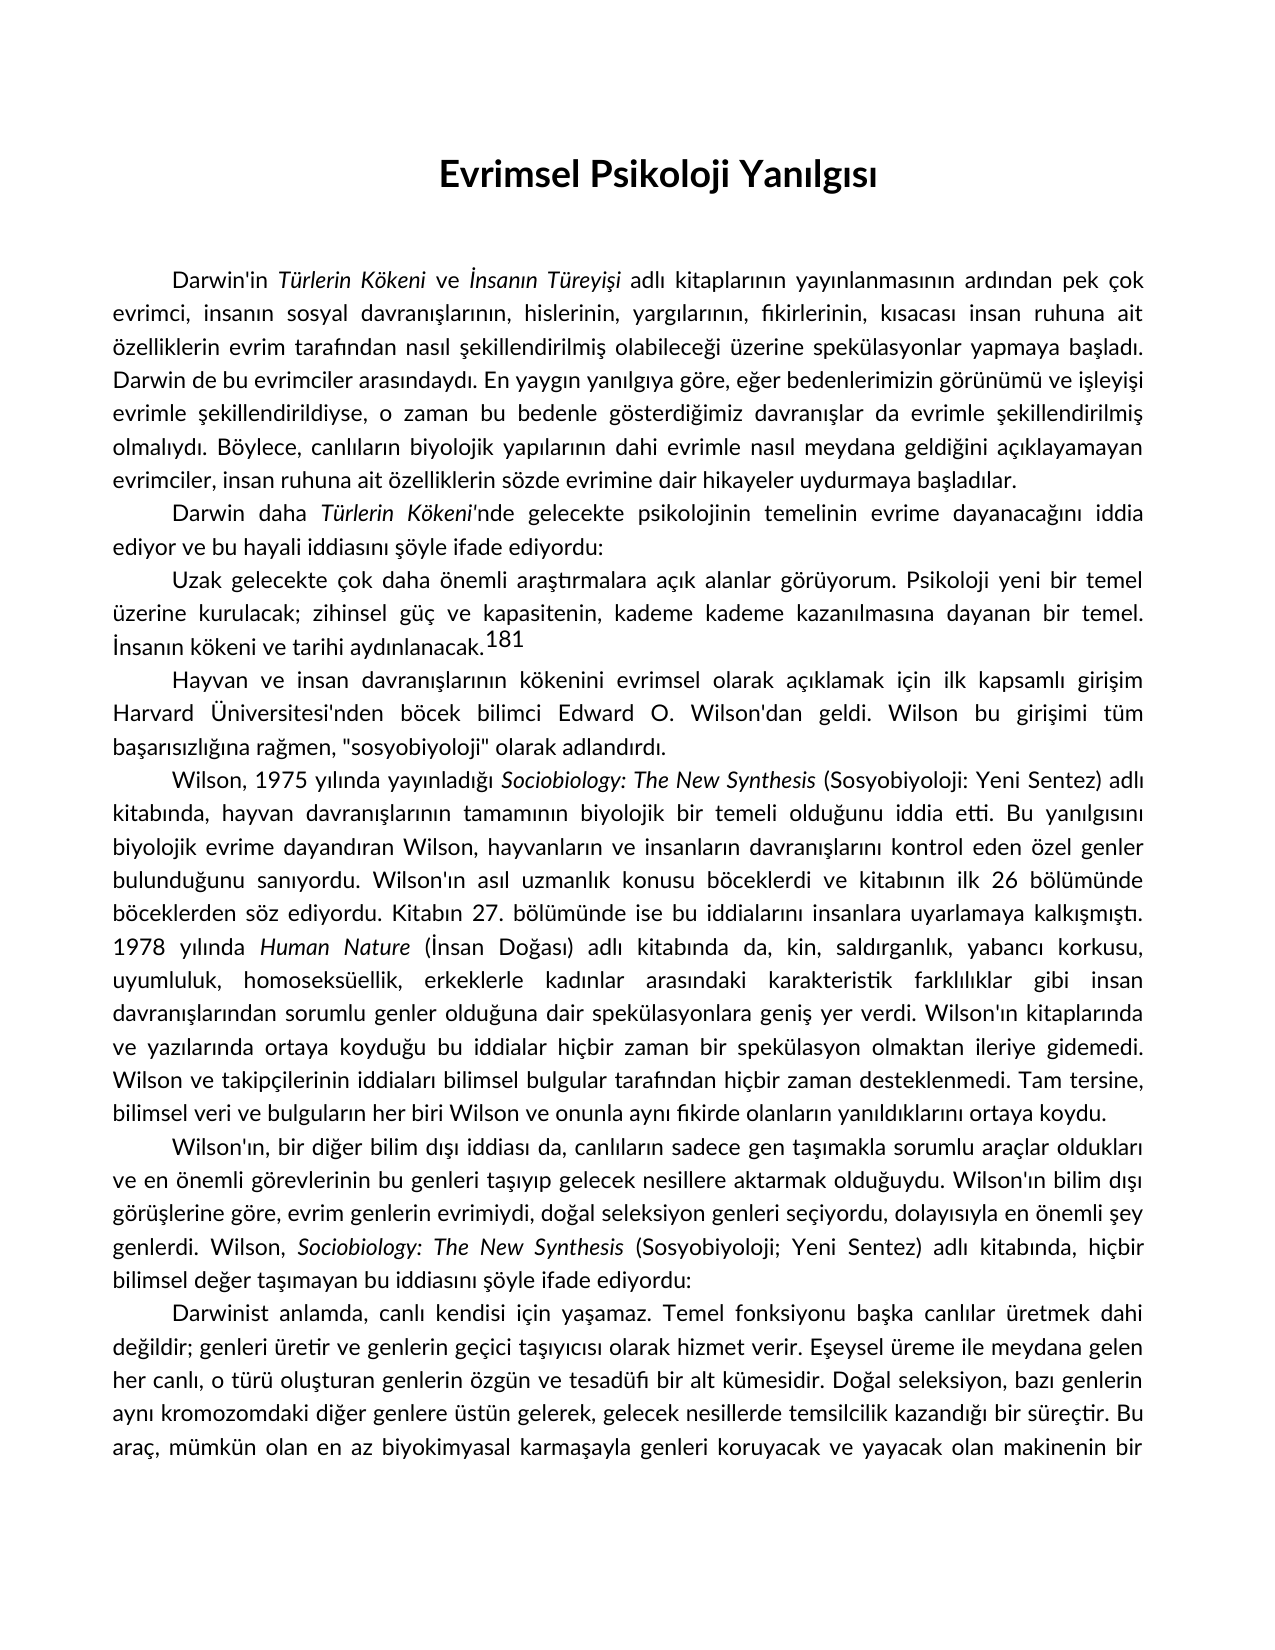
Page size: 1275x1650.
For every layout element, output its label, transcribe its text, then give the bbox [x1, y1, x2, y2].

text Darwinist anlamda, canlı kendisi için yaşamaz. Temel fonksiyonu başka canlılar üretmek dahi değildir; genleri üretir ve genlerin geçici taşıyıcısı olarak hizmet verir. Eşeysel üreme ile meydana gelen her canlı, o türü oluşturan genlerin özgün ve tesadüfi bir alt kümesidir. Doğal seleksiyon, bazı genlerin aynı kromozomdaki diğer genlere üstün gelerek, gelecek nesillerde temsilcilik kazandığı bir süreçtir. Bu araç, mümkün olan en az biyokimyasal karmaşayla genleri koruyacak ve yayacak olan makinenin bir [112, 1295, 1145, 1462]
text Wilson'ın, bir diğer bilim dışı iddiası da, canlıların sadece gen taşımakla sorumlu araçlar oldukları ve en önemli görevlerinin bu genleri taşıyıp gelecek nesillere aktarmak olduğuydu. Wilson'ın bilim dışı görüşlerine göre, evrim genlerin evrimiydi, doğal seleksiyon genleri seçiyordu, dolayısıyla en önemli şey genlerdi. Wilson, Sociobiology: The New Synthesis (Sosyobiyoloji; Yeni Sentez) adlı kitabında, hiçbir bilimsel değer taşımayan bu iddiasını şöyle ifade ediyordu: [112, 1128, 1145, 1295]
text Darwin daha Türlerin Kökeni'nde gelecekte psikolojinin temelinin evrime dayanacağını iddia ediyor ve bu hayali iddiasını şöyle ifade ediyordu: [112, 495, 1145, 562]
text Darwin'in Türlerin Kökeni ve İnsanın Türeyişi adlı kitaplarının yayınlanmasının ardından pek çok evrimci, insanın sosyal davranışlarının, hislerinin, yargılarının, fikirlerinin, kısacası insan ruhuna ait özelliklerin evrim tarafından nasıl şekillendirilmiş olabileceği üzerine spekülasyonlar yapmaya başladı. Darwin de bu evrimciler arasındaydı. En yaygın yanılgıya göre, eğer bedenlerimizin görünümü ve işleyişi evrimle şekillendirildiyse, o zaman bu bedenle gösterdiğimiz davranışlar da evrimle şekillendirilmiş olmalıydı. Böylece, canlıların biyolojik yapılarının dahi evrimle nasıl meydana geldiğini açıklayamayan evrimciler, insan ruhuna ait özelliklerin sözde evrimine dair hikayeler uydurmaya başladılar. [112, 262, 1145, 495]
text Wilson, 1975 yılında yayınladığı Sociobiology: The New Synthesis (Sosyobiyoloji: Yeni Sentez) adlı kitabında, hayvan davranışlarının tamamının biyolojik bir temeli olduğunu iddia etti. Bu yanılgısını biyolojik evrime dayandıran Wilson, hayvanların ve insanların davranışlarını kontrol eden özel genler bulunduğunu sanıyordu. Wilson'ın asıl uzmanlık konusu böceklerdi ve kitabının ilk 26 bölümünde böceklerden söz ediyordu. Kitabın 27. bölümünde ise bu iddialarını insanlara uyarlamaya kalkışmıştı. 1978 yılında Human Nature (İnsan Doğası) adlı kitabında da, kin, saldırganlık, yabancı korkusu, uyumluluk, homoseksüellik, erkeklerle kadınlar arasındaki karakteristik farklılıklar gibi insan davranışlarından sorumlu genler olduğuna dair spekülasyonlara geniş yer verdi. Wilson'ın kitaplarında ve yazılarında ortaya koyduğu bu iddialar hiçbir zaman bir spekülasyon olmaktan ileriye gidemedi. Wilson ve takipçilerinin iddiaları bilimsel bulgular tarafından hiçbir zaman desteklenmedi. Tam tersine, bilimsel veri ve bulguların her biri Wilson ve onunla aynı fikirde olanların yanıldıklarını ortaya koydu. [112, 762, 1145, 1128]
text Evrimsel Psikoloji Yanılgısı [112, 150, 1145, 195]
text Uzak gelecekte çok daha önemli araştırmalara açık alanlar görüyorum. Psikoloji yeni bir temel üzerine kurulacak; zihinsel güç ve kapasitenin, kademe kademe kazanılmasına dayanan bir temel. İnsanın kökeni ve tarihi aydınlanacak.181 [112, 562, 1145, 662]
text Hayvan ve insan davranışlarının kökenini evrimsel olarak açıklamak için ilk kapsamlı girişim Harvard Üniversitesi'nden böcek bilimci Edward O. Wilson'dan geldi. Wilson bu girişimi tüm başarısızlığına rağmen, "sosyobiyoloji" olarak adlandırdı. [112, 662, 1145, 762]
